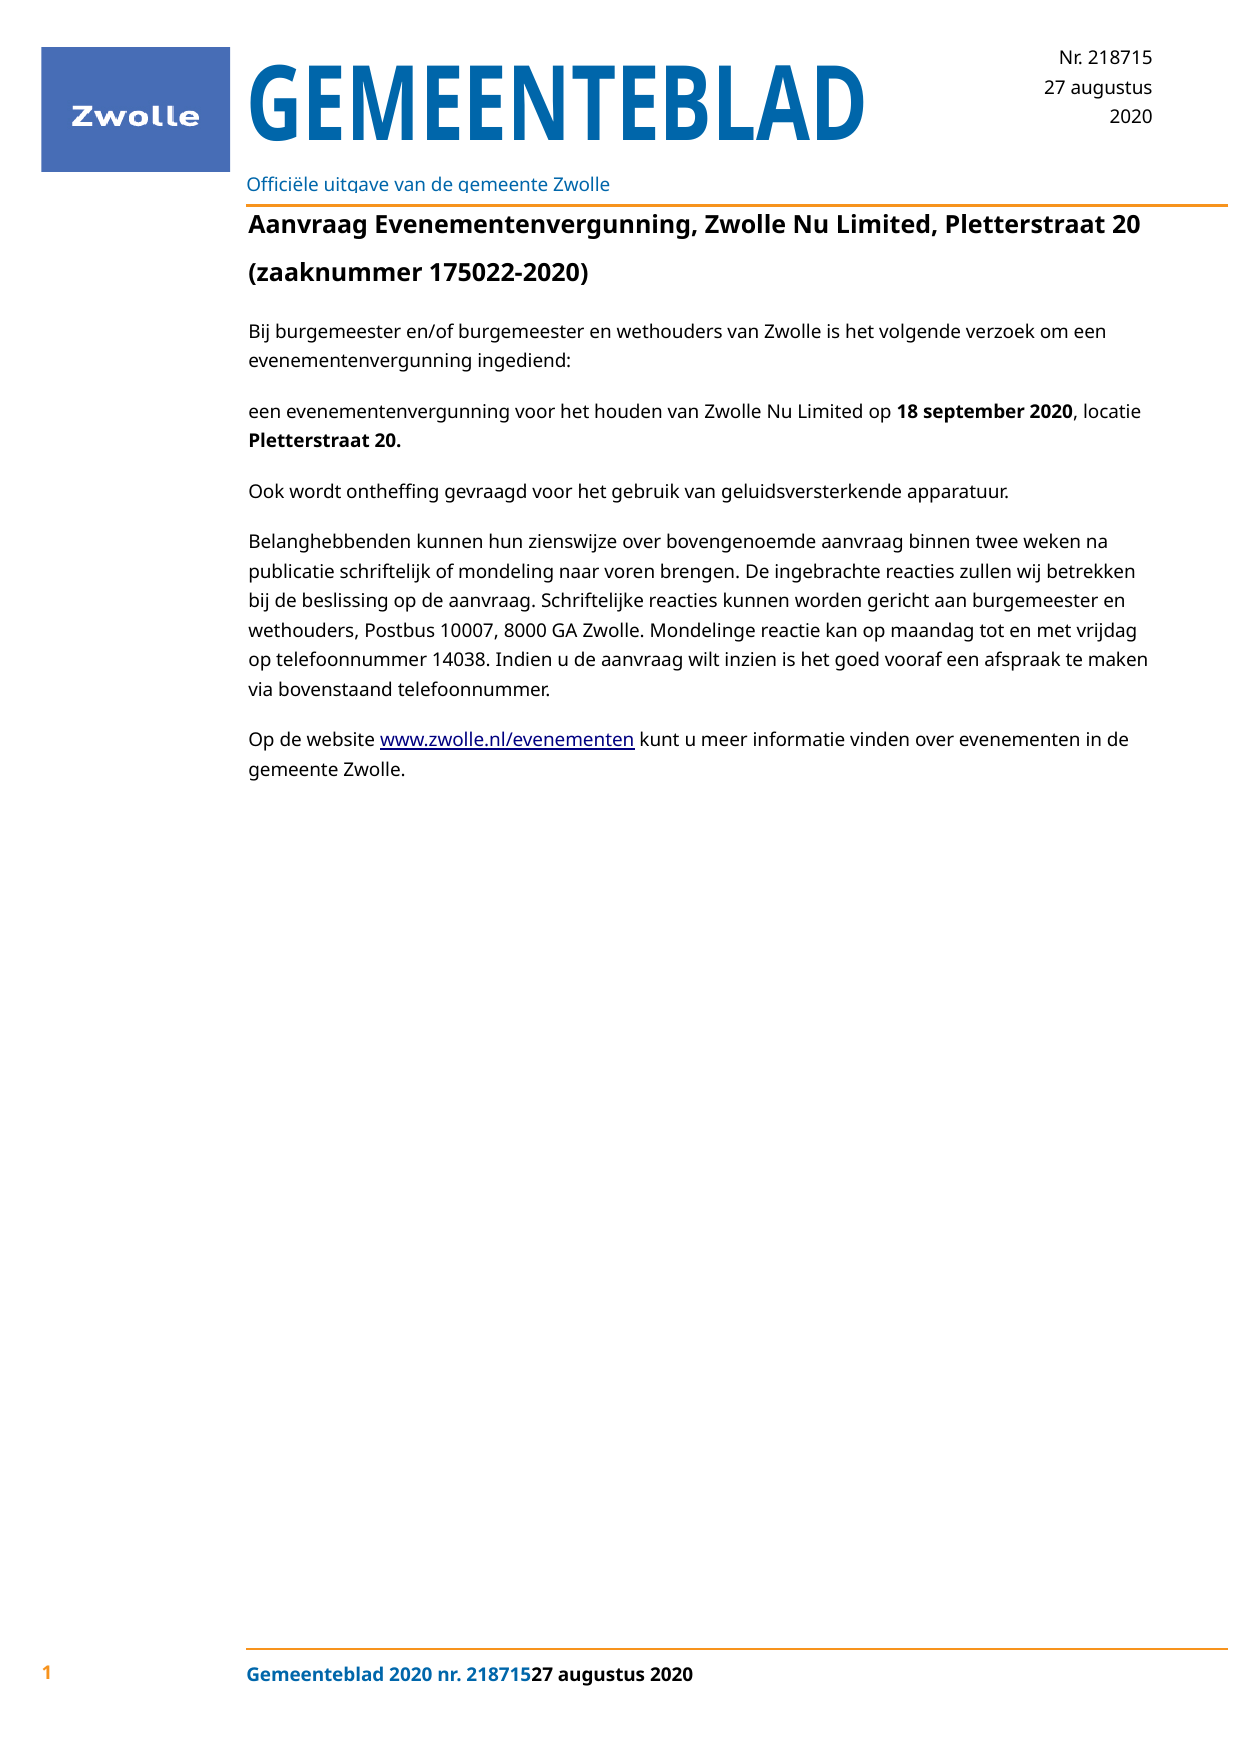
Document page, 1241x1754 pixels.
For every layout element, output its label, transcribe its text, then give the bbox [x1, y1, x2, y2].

picture [41, 47, 231, 172]
text Belanghebbenden kunnen hun zienswijze over bovengenoemde aanvraag binnen twee weken na publicatie schriftelijk of mondeling naar voren brengen. De ingebrachte reacties zullen wij betrekken bij de beslissing op de aanvraag. Schriftelijke reacties kunnen worden gericht aan burgemeester en wethouders, Postbus 10007, 8000 GA Zwolle. Mondelinge reactie kan op maandag tot en met vrijdag op telefoonnummer 14038. Indien u de aanvraag wilt inzien is het goed vooraf een afspraak te maken via bovenstaand telefoonnummer. [248, 528, 1152, 702]
text een evenementenvergunning voor het houden van Zwolle Nu Limited op 18 september 2020, locatie Pletterstraat 20. [248, 398, 1152, 453]
text Bij burgemeester en/of burgemeester en wethouders van Zwolle is het volgende verzoek om een evenementenvergunning ingediend: [248, 318, 1152, 373]
text Ook wordt ontheffing gevraagd voor het gebruik van geluidsversterkende apparatuur. [248, 478, 1152, 504]
text Aanvraag Evenementenvergunning, Zwolle Nu Limited, Pletterstraat 20 (zaaknummer 175022-2020) [248, 207, 1152, 288]
text Op de website www.zwolle.nl/evenementen kunt u meer informatie vinden over evenementen in de gemeente Zwolle. [248, 727, 1152, 782]
